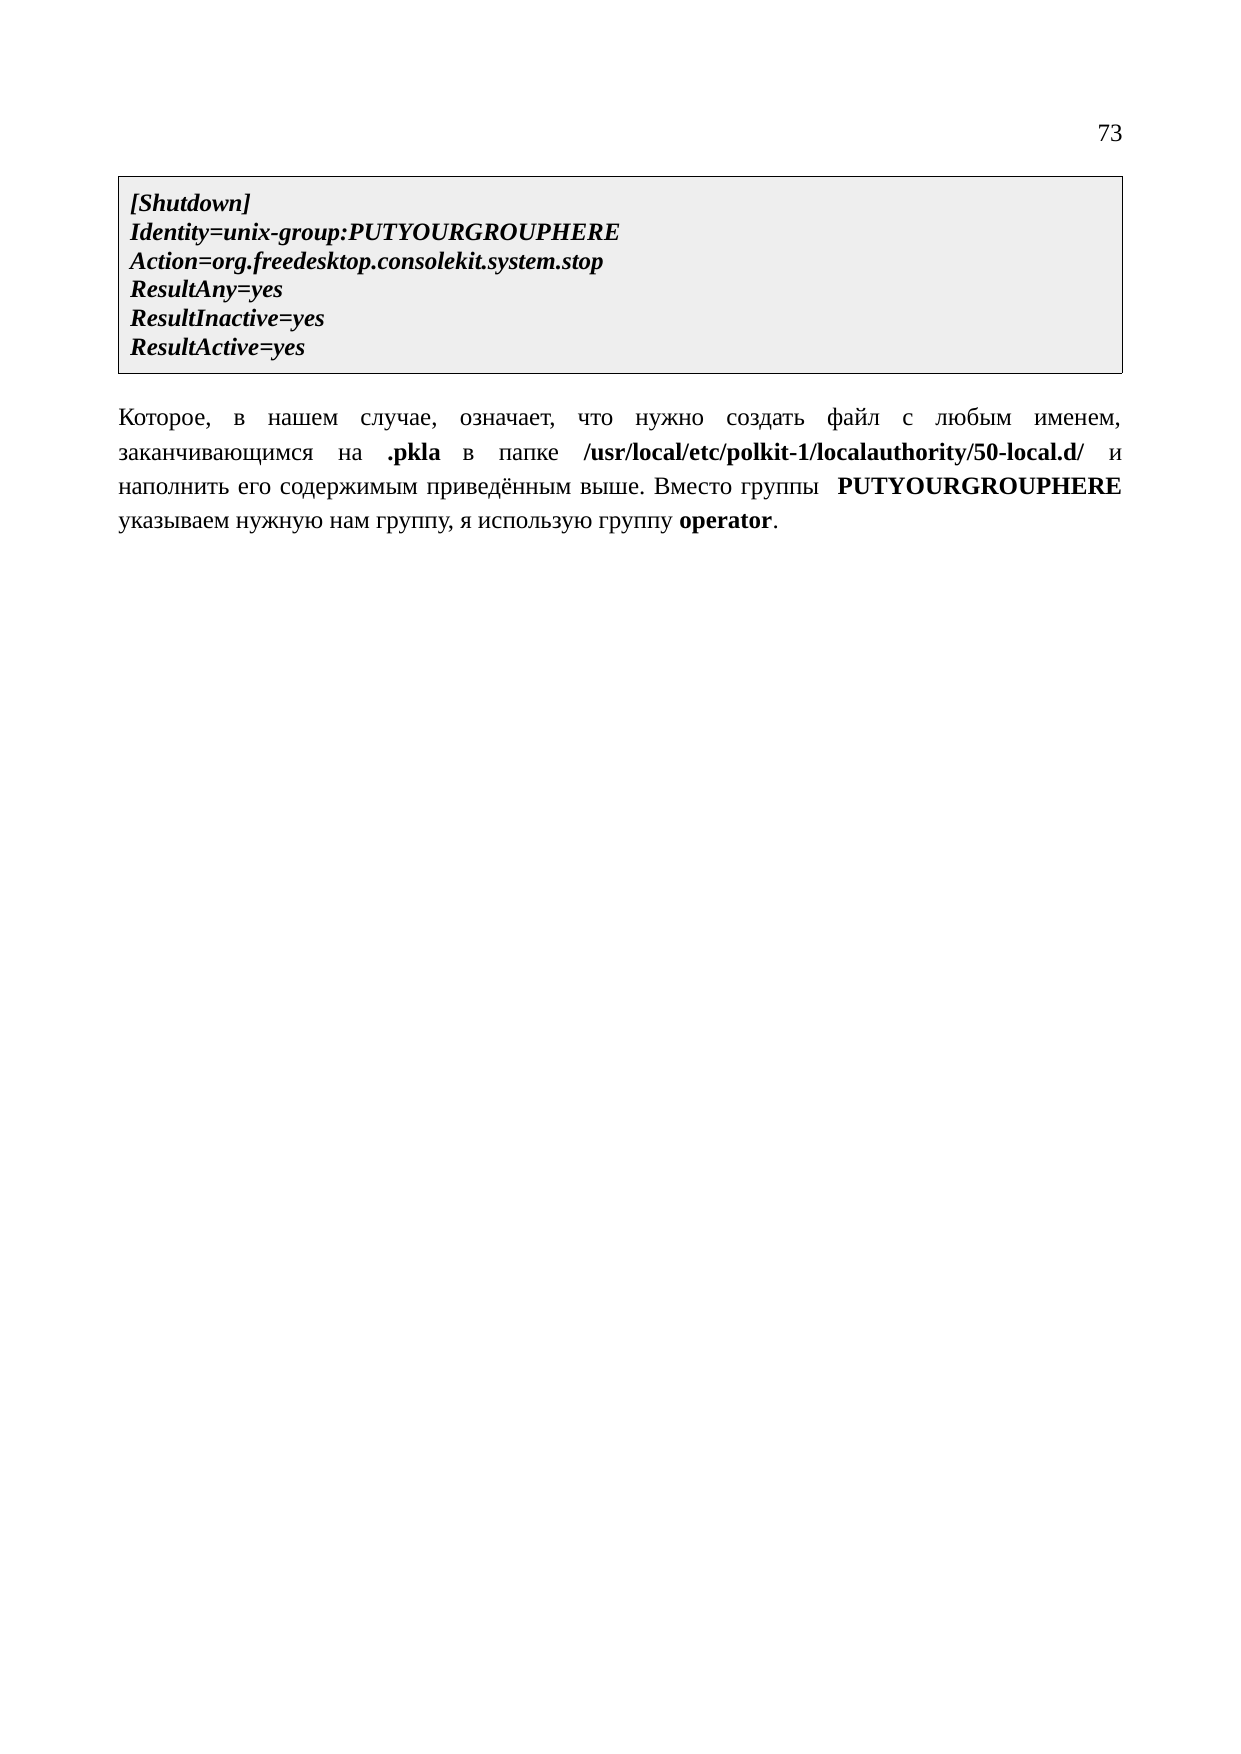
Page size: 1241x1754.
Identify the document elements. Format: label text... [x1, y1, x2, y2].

text Action=org.freedesktop.consolekit.system.stop [119, 234, 1122, 263]
text ResultInactive=yes [119, 291, 1122, 320]
text ResultActive=yes [119, 320, 1122, 373]
text [Shutdown] [119, 177, 1122, 205]
text Которое, в нашем случае, означает, что нужно создать файл с любым именем, заканчивающимся на .pkla в папке /usr/local/etc/polkit-1/localauthority/50-local.d/ и наполнить его содержимым приведённым выше. Вместо группы PUTYOURGROUPHERE указываем нужную нам группу, я использую группу operator. [118, 402, 1122, 534]
text ResultAny=yes [119, 263, 1122, 291]
text Identity=unix-group:PUTYOURGROUPHERE [119, 205, 1122, 234]
